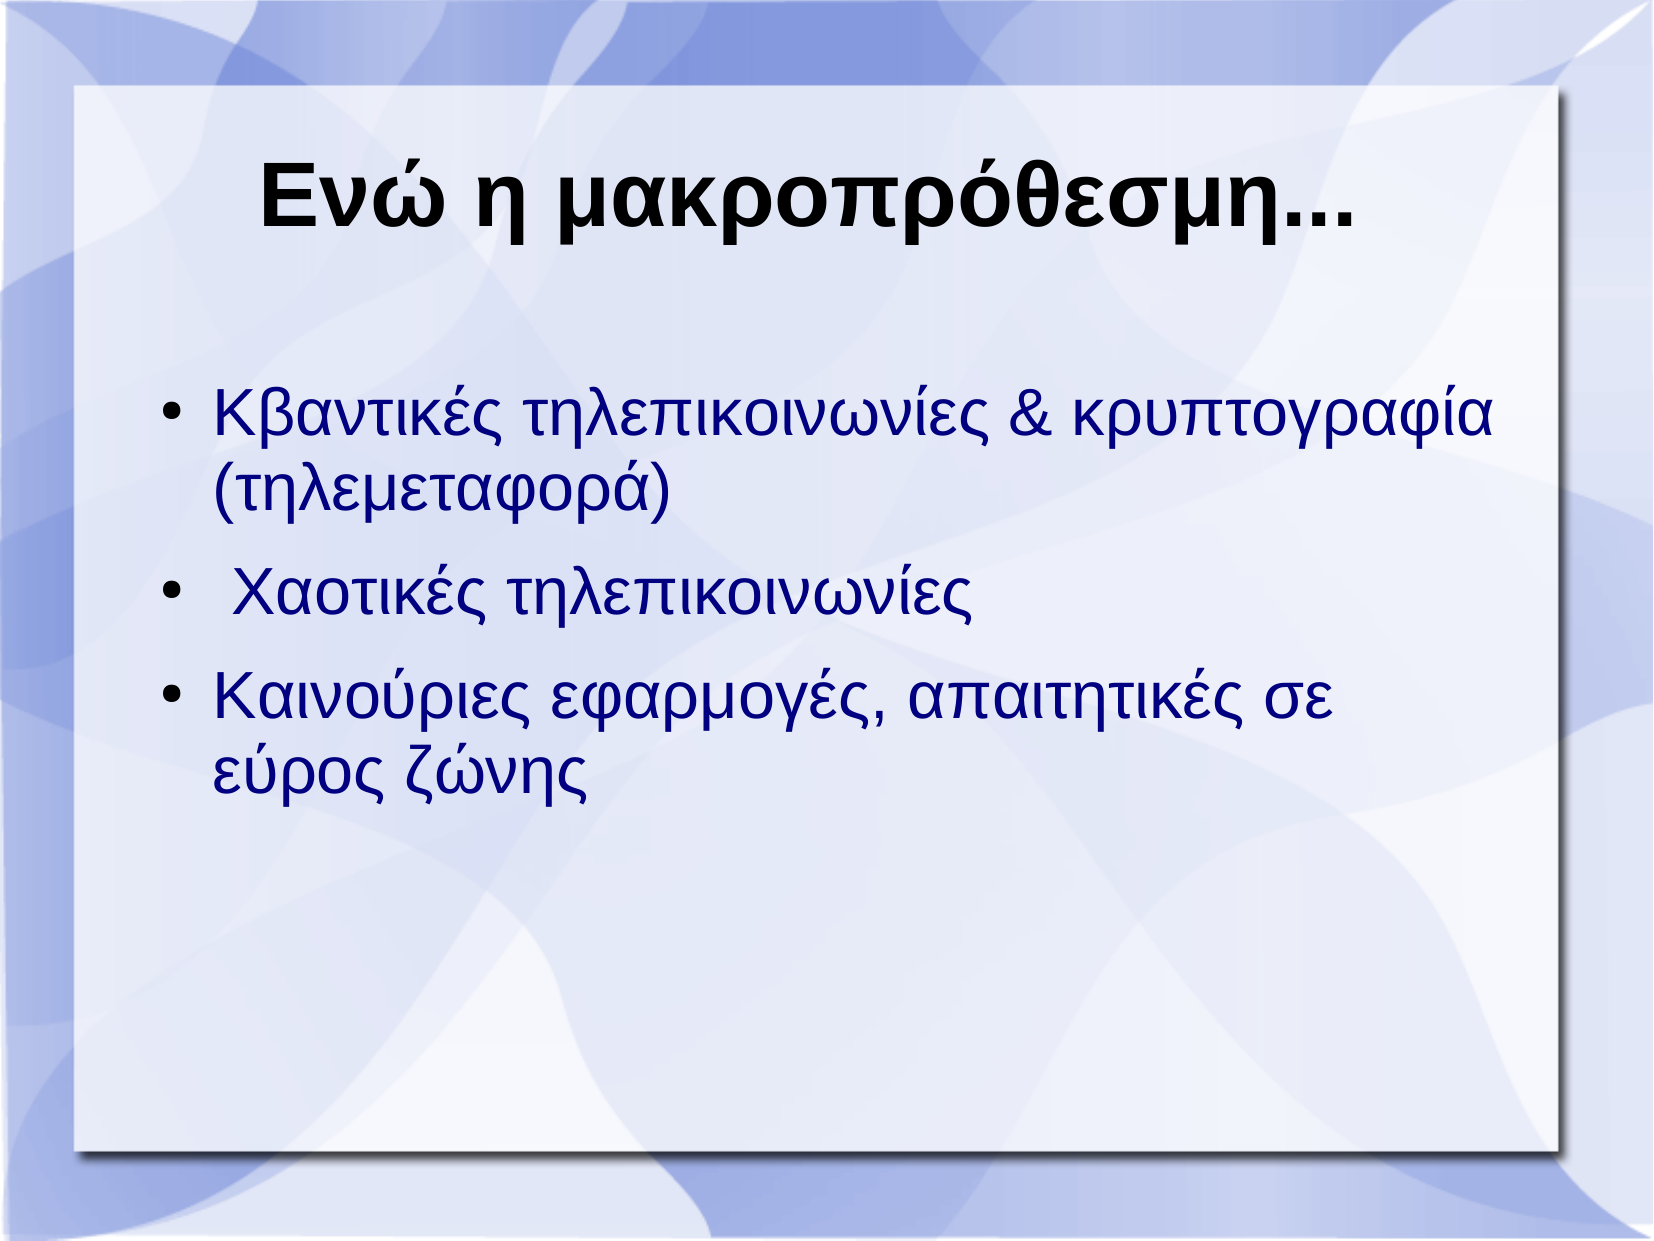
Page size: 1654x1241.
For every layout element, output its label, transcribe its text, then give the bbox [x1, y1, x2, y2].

title Ενώ η μακροπρόθεσμη... [82, 98, 1535, 291]
picture [0, 0, 1654, 1241]
list Κβαντικές τηλεπικοινωνίες & κρυπτογραφία (τηλεμεταφορά) Χαοτικές τηλεπικοινωνίες Καινούριες εφαρμογές, απαιτητικές σε εύρος ζώνης [142, 375, 1501, 1011]
